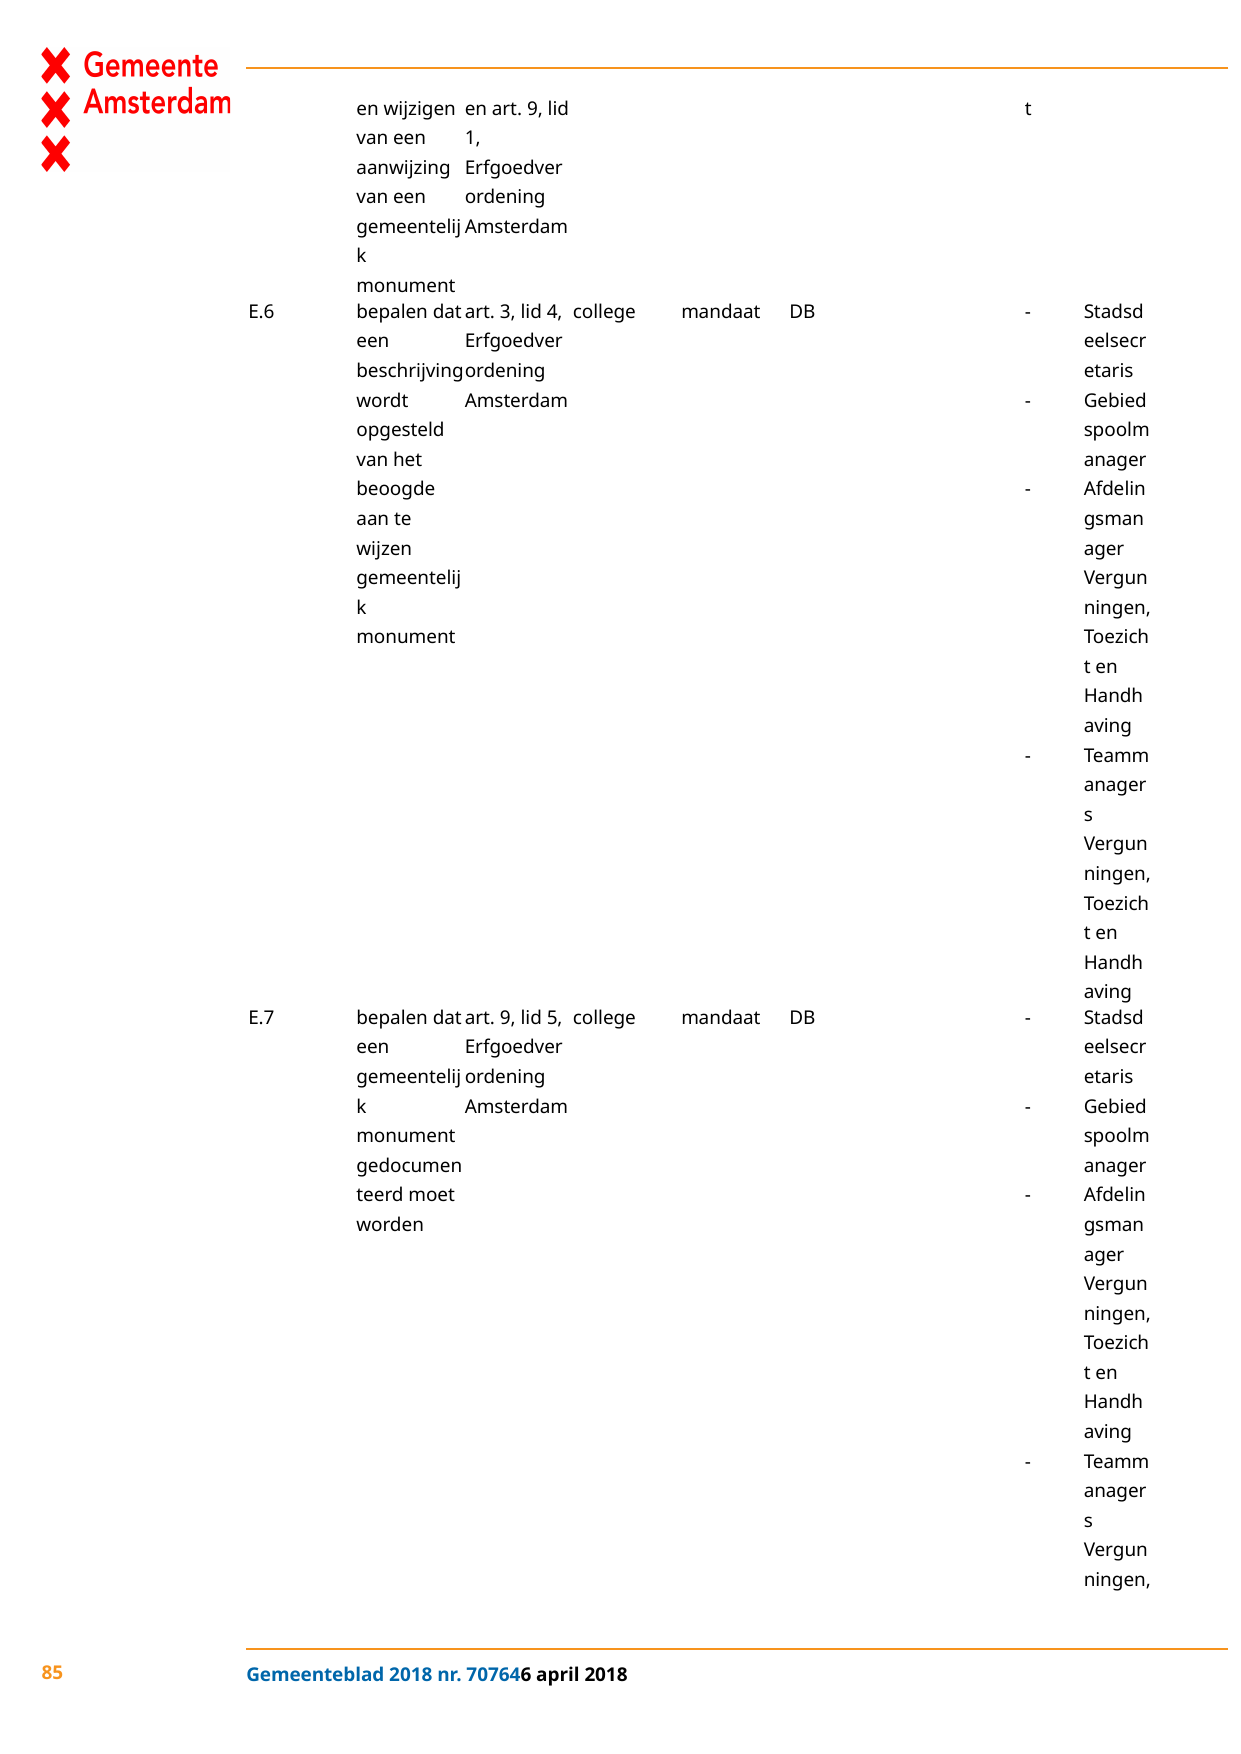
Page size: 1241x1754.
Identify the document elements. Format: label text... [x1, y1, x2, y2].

table_cell en art. 9, lid 1, Erfgoedverordening Amsterdam [465, 95, 573, 298]
table_cell [681, 95, 789, 298]
table_cell E.7 [248, 1004, 356, 1592]
table_cell college [573, 1004, 681, 1592]
table_cell art. 9, lid 5, Erfgoedverordening Amsterdam [465, 1004, 573, 1592]
table_cell DB [789, 1004, 897, 1592]
table_cell en wijzigen van een aanwijzing van een gemeentelijk monument [356, 95, 464, 298]
table_cell mandaat [681, 1004, 789, 1592]
table_cell art. 3, lid 4, Erfgoedverordening Amsterdam [465, 298, 573, 1004]
picture [41, 47, 231, 172]
table_cell t [1025, 95, 1152, 298]
table_cell bepalen dat een gemeentelijk monument gedocumenteerd moet worden [356, 1004, 464, 1592]
table_cell [898, 298, 1024, 1004]
table_cell college [573, 298, 681, 1004]
table_cell [573, 95, 681, 298]
table_cell DB [789, 298, 897, 1004]
table_cell [898, 1004, 1024, 1592]
table_cell bepalen dat een beschrijving wordt opgesteld van het beoogde aan te wijzen gemeentelijk monument [356, 298, 464, 1004]
table_cell [898, 95, 1024, 298]
table_cell mandaat [681, 298, 789, 1004]
table_cell Stadsdeelsecretaris Gebiedspoolmanager Afdelingsmanager Vergunningen, Toezicht en Handhaving Teammanagers Vergunningen, [1025, 1004, 1152, 1592]
table_cell [248, 95, 356, 298]
table_cell Stadsdeelsecretaris Gebiedspoolmanager Afdelingsmanager Vergunningen, Toezicht en Handhaving Teammanagers Vergunningen, Toezicht en Handhaving [1025, 298, 1152, 1004]
table_cell E.6 [248, 298, 356, 1004]
table_cell [789, 95, 897, 298]
